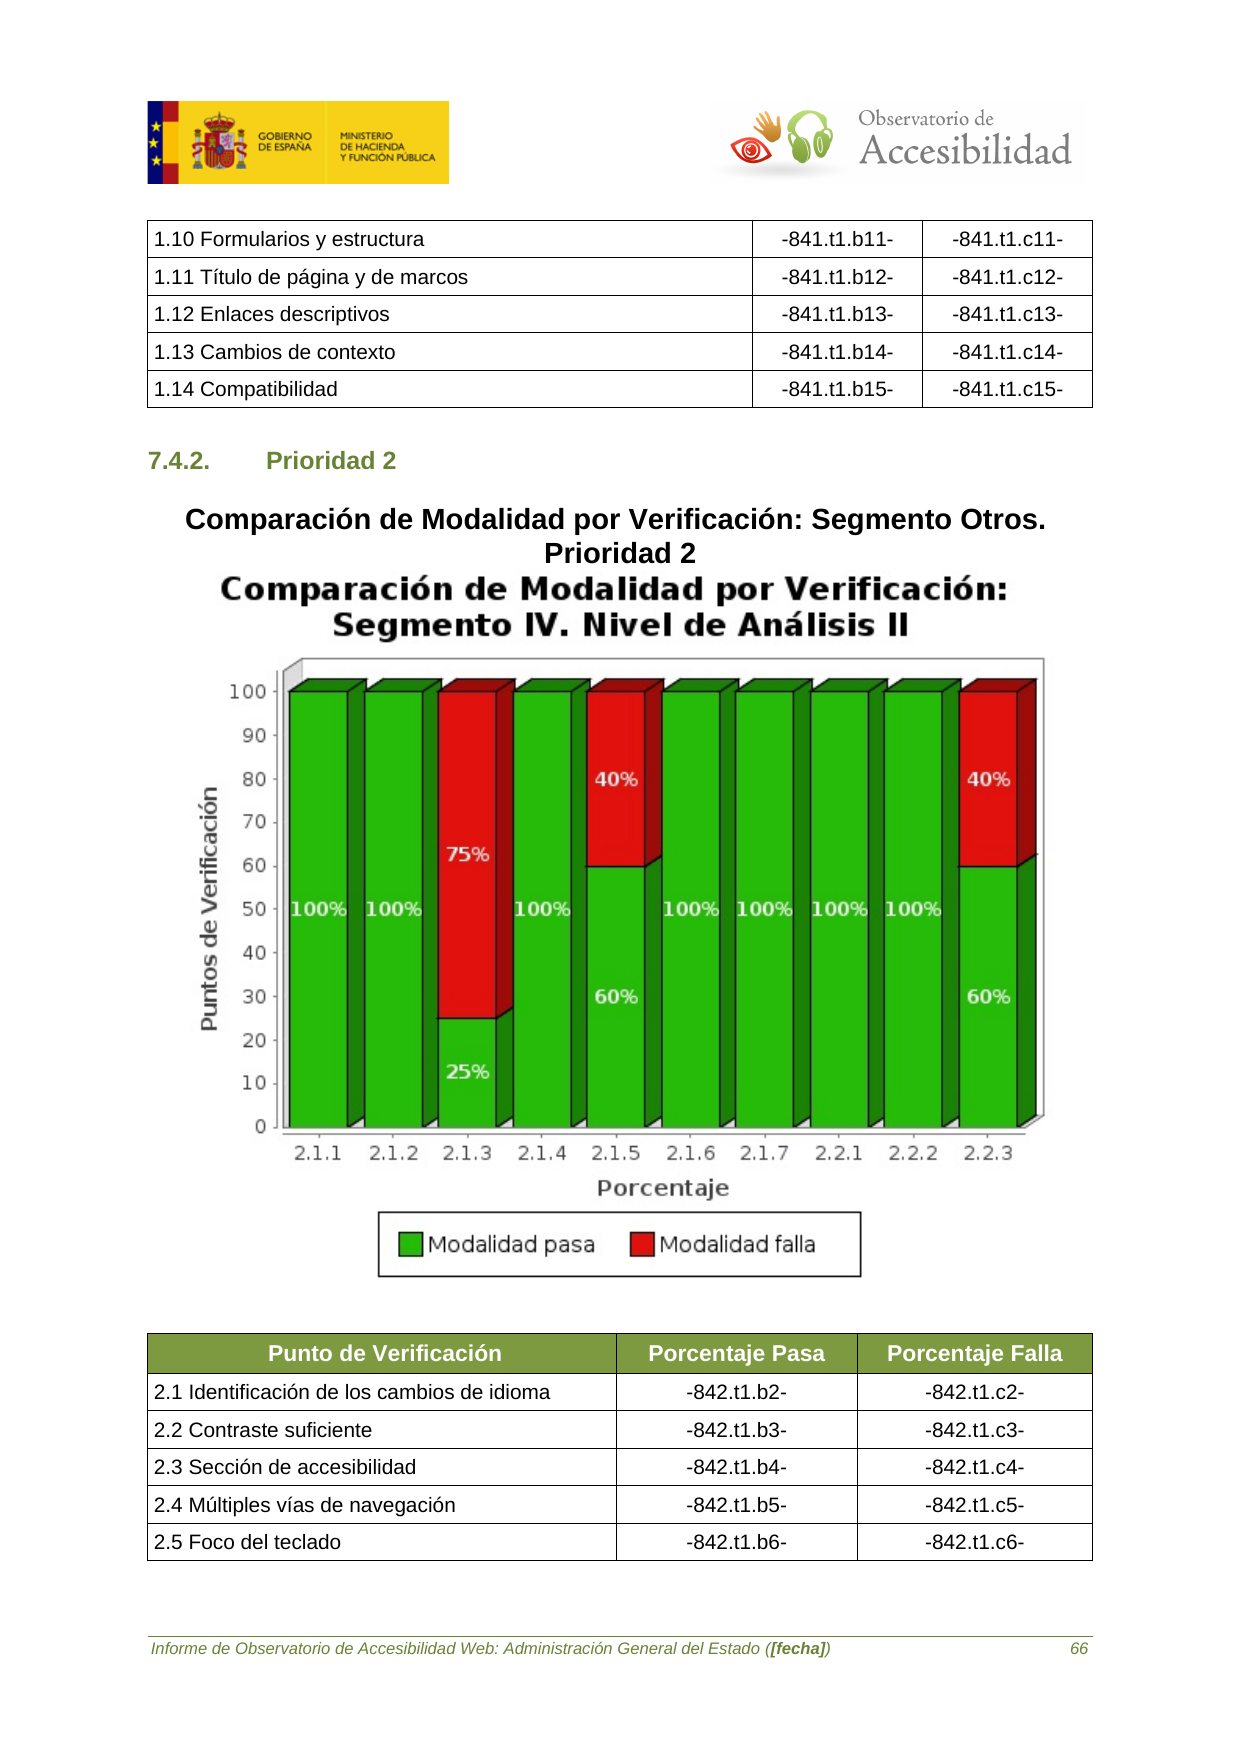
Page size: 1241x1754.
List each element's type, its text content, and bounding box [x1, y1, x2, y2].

picture [147, 101, 450, 184]
table_cell -841.t1.c11- [923, 221, 1092, 257]
table_cell -842.t1.c5- [858, 1486, 1092, 1523]
table_header Punto de Verificación [148, 1334, 616, 1373]
table_cell -842.t1.b3- [617, 1411, 857, 1448]
table_cell -842.t1.b2- [617, 1374, 857, 1410]
table_cell 2.2 Contraste suficiente [148, 1411, 616, 1448]
table_cell -841.t1.c14- [923, 333, 1092, 370]
table_cell -841.t1.b13- [753, 296, 922, 332]
table_cell -841.t1.c12- [923, 258, 1092, 295]
table_cell 2.1 Identificación de los cambios de idioma [148, 1374, 616, 1410]
table_cell 2.4 Múltiples vías de navegación [148, 1486, 616, 1523]
table_cell -841.t1.b12- [753, 258, 922, 295]
table_cell 2.3 Sección de accesibilidad [148, 1449, 616, 1485]
table_cell -841.t1.b15- [753, 371, 922, 407]
table_cell 1.13 Cambios de contexto [148, 333, 752, 370]
text Comparación de Modalidad por Verificación: Segmento Otros. [148, 502, 1092, 536]
table_cell 2.5 Foco del teclado [148, 1524, 616, 1560]
table_cell -841.t1.b14- [753, 333, 922, 370]
picture [710, 101, 1086, 184]
table_cell 1.12 Enlaces descriptivos [148, 296, 752, 332]
table_header Porcentaje Pasa [617, 1334, 857, 1373]
table_cell -842.t1.c2- [858, 1374, 1092, 1410]
table_cell 1.11 Título de página y de marcos [148, 258, 752, 295]
subtitle Prioridad 2 [148, 446, 1092, 474]
table_cell -842.t1.b6- [617, 1524, 857, 1560]
table_cell -841.t1.b11- [753, 221, 922, 257]
table_header Porcentaje Falla [858, 1334, 1092, 1373]
table_cell -841.t1.c13- [923, 296, 1092, 332]
table_cell -842.t1.c4- [858, 1449, 1092, 1485]
table_cell -842.t1.b5- [617, 1486, 857, 1523]
table_cell 1.14 Compatibilidad [148, 371, 752, 407]
picture [178, 569, 1062, 1279]
table_cell -842.t1.c6- [858, 1524, 1092, 1560]
table_cell 1.10 Formularios y estructura [148, 221, 752, 257]
table_cell -842.t1.c3- [858, 1411, 1092, 1448]
table_cell -842.t1.b4- [617, 1449, 857, 1485]
table_cell -841.t1.c15- [923, 371, 1092, 407]
text Prioridad 2 [148, 536, 1092, 569]
